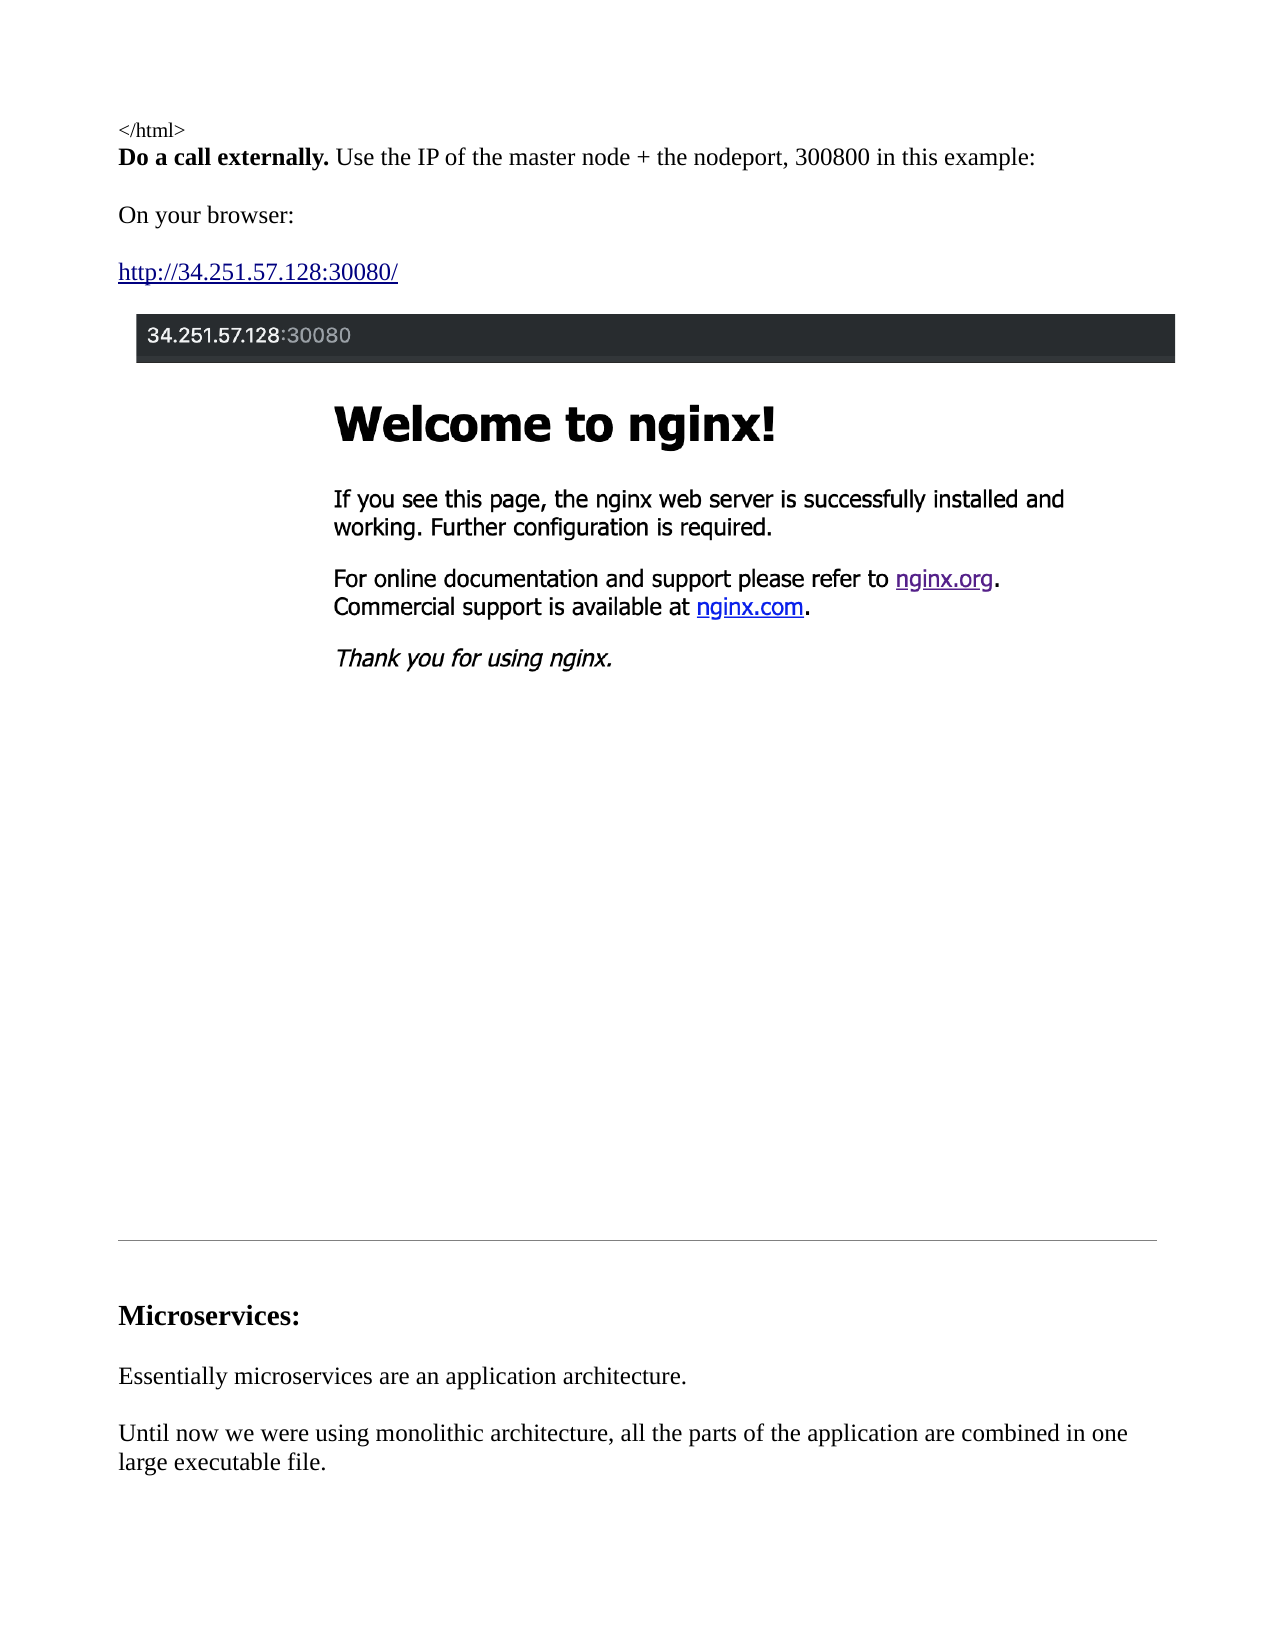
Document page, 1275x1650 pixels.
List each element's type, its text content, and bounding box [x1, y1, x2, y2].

text Do a call externally. Use the IP of the master node + the nodeport, 300800 in this example: [118, 142, 1157, 171]
picture [136, 314, 1176, 737]
text On your browser: [118, 200, 1157, 228]
text Microservices: [118, 1298, 1157, 1332]
text Essentially microservices are an application architecture. [118, 1361, 1157, 1389]
text </html> [118, 118, 1157, 142]
text Until now we were using monolithic architecture, all the parts of the application are combined in one large executable file. [118, 1418, 1157, 1476]
text http://34.251.57.128:30080/ [118, 257, 1157, 286]
